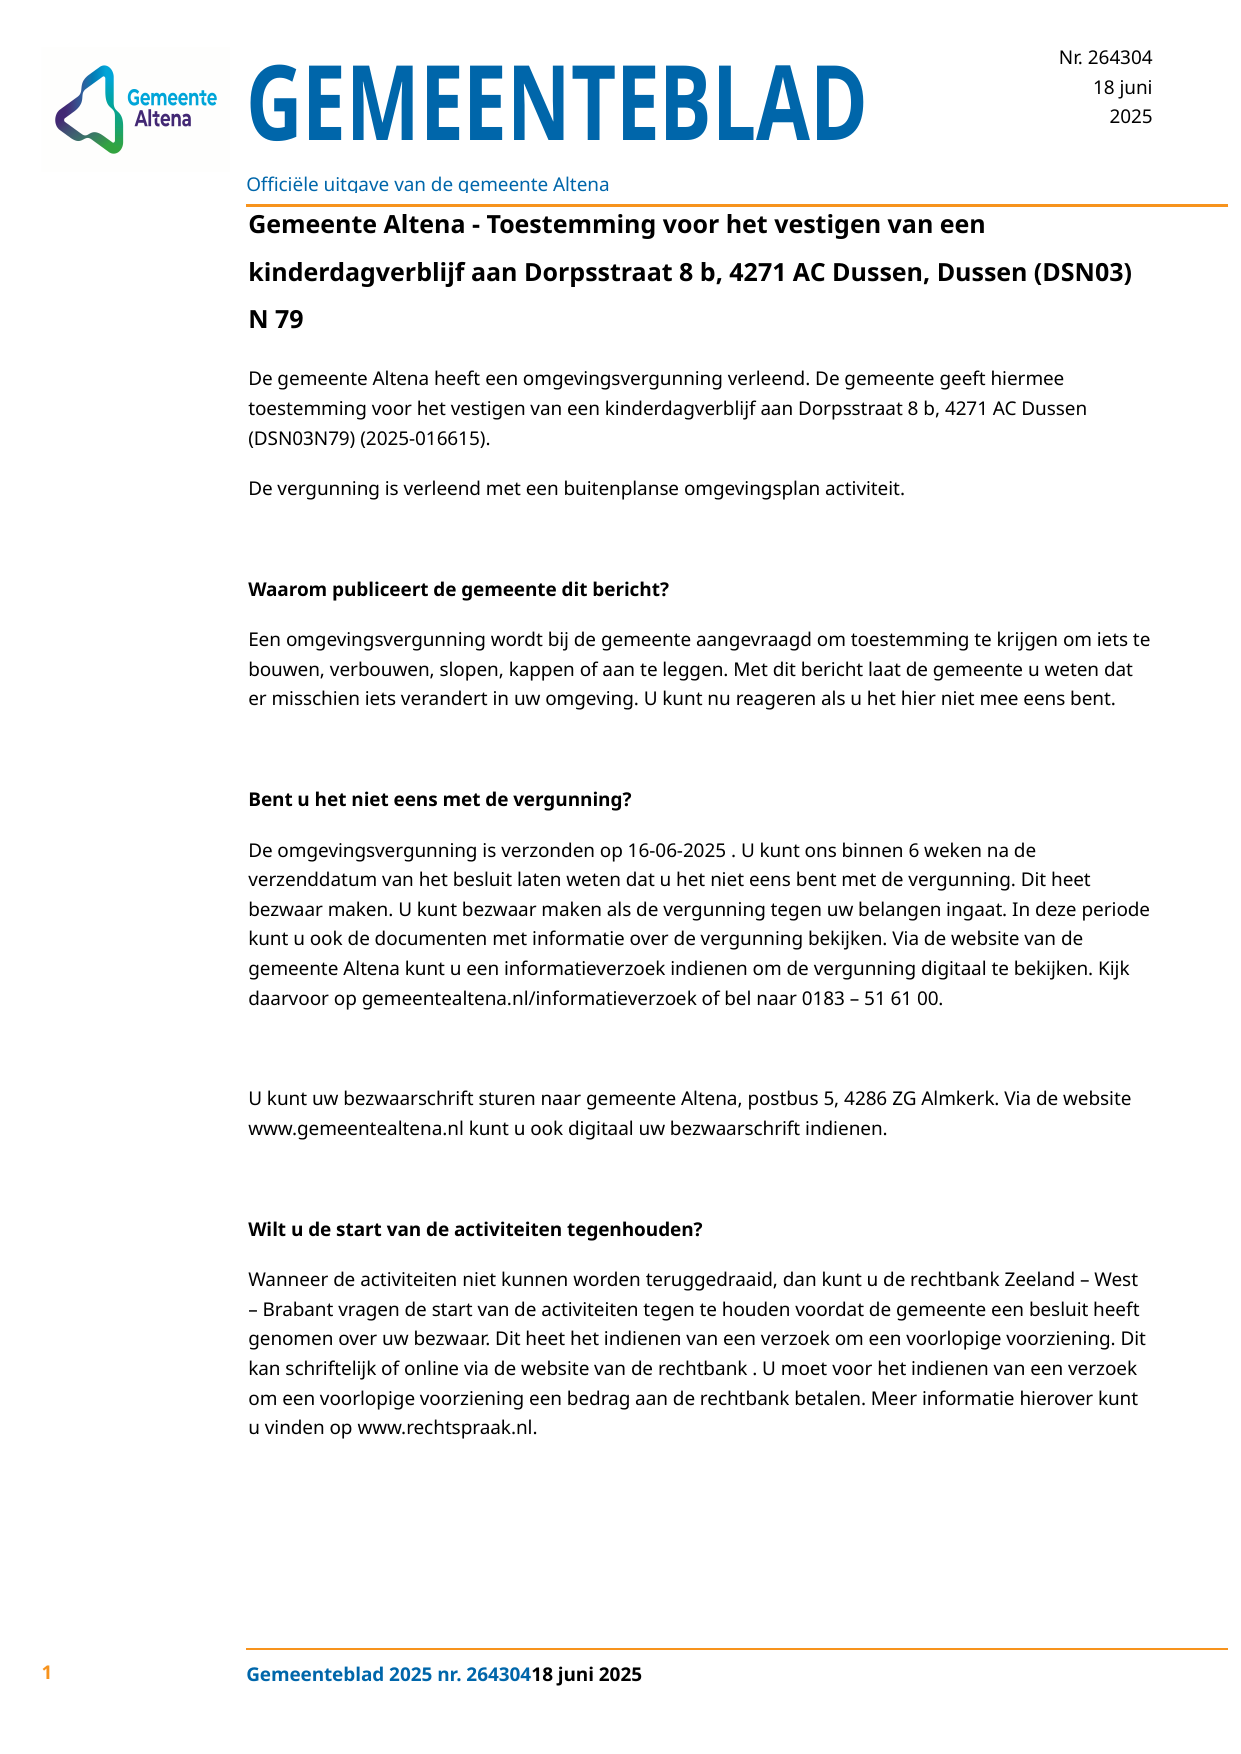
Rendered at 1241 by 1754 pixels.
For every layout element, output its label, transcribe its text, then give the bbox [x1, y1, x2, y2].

text De vergunning is verleend met een buitenplanse omgevingsplan activiteit. [248, 475, 1152, 501]
text Een omgevingsvergunning wordt bij de gemeente aangevraagd om toestemming te krijgen om iets te bouwen, verbouwen, slopen, kappen of aan te leggen. Met dit bericht laat de gemeente u weten dat er misschien iets verandert in uw omgeving. U kunt nu reageren als u het hier niet mee eens bent. [248, 626, 1152, 711]
picture [41, 47, 231, 172]
text Wanneer de activiteiten niet kunnen worden teruggedraaid, dan kunt u de rechtbank Zeeland – West – Brabant vragen de start van de activiteiten tegen te houden voordat de gemeente een besluit heeft genomen over uw bezwaar. Dit heet het indienen van een verzoek om een voorlopige voorziening. Dit kan schriftelijk of online via de website van de rechtbank . U moet voor het indienen van een verzoek om een voorlopige voorziening een bedrag aan de rechtbank betalen. Meer informatie hierover kunt u vinden op www.rechtspraak.nl. [248, 1266, 1152, 1440]
text Bent u het niet eens met de vergunning? [248, 786, 1152, 812]
text De gemeente Altena heeft een omgevingsvergunning verleend. De gemeente geeft hiermee toestemming voor het vestigen van een kinderdagverblijf aan Dorpsstraat 8 b, 4271 AC Dussen (DSN03N79) (2025-016615). [248, 366, 1152, 450]
text Wilt u de start van de activiteiten tegenhouden? [248, 1216, 1152, 1242]
text U kunt uw bezwaarschrift sturen naar gemeente Altena, postbus 5, 4286 ZG Almkerk. Via de website www.gemeentealtena.nl kunt u ook digitaal uw bezwaarschrift indienen. [248, 1086, 1152, 1141]
text De omgevingsvergunning is verzonden op 16-06-2025 . U kunt ons binnen 6 weken na de verzenddatum van het besluit laten weten dat u het niet eens bent met de vergunning. Dit heet bezwaar maken. U kunt bezwaar maken als de vergunning tegen uw belangen ingaat. In deze periode kunt u ook de documenten met informatie over de vergunning bekijken. Via de website van de gemeente Altena kunt u een informatieverzoek indienen om de vergunning digitaal te bekijken. Kijk daarvoor op gemeentealtena.nl/informatieverzoek of bel naar 0183 – 51 61 00. [248, 837, 1152, 1010]
text Gemeente Altena - Toestemming voor het vestigen van een kinderdagverblijf aan Dorpsstraat 8 b, 4271 AC Dussen, Dussen (DSN03) N 79 [248, 207, 1152, 336]
text Waarom publiceert de gemeente dit bericht? [248, 576, 1152, 602]
